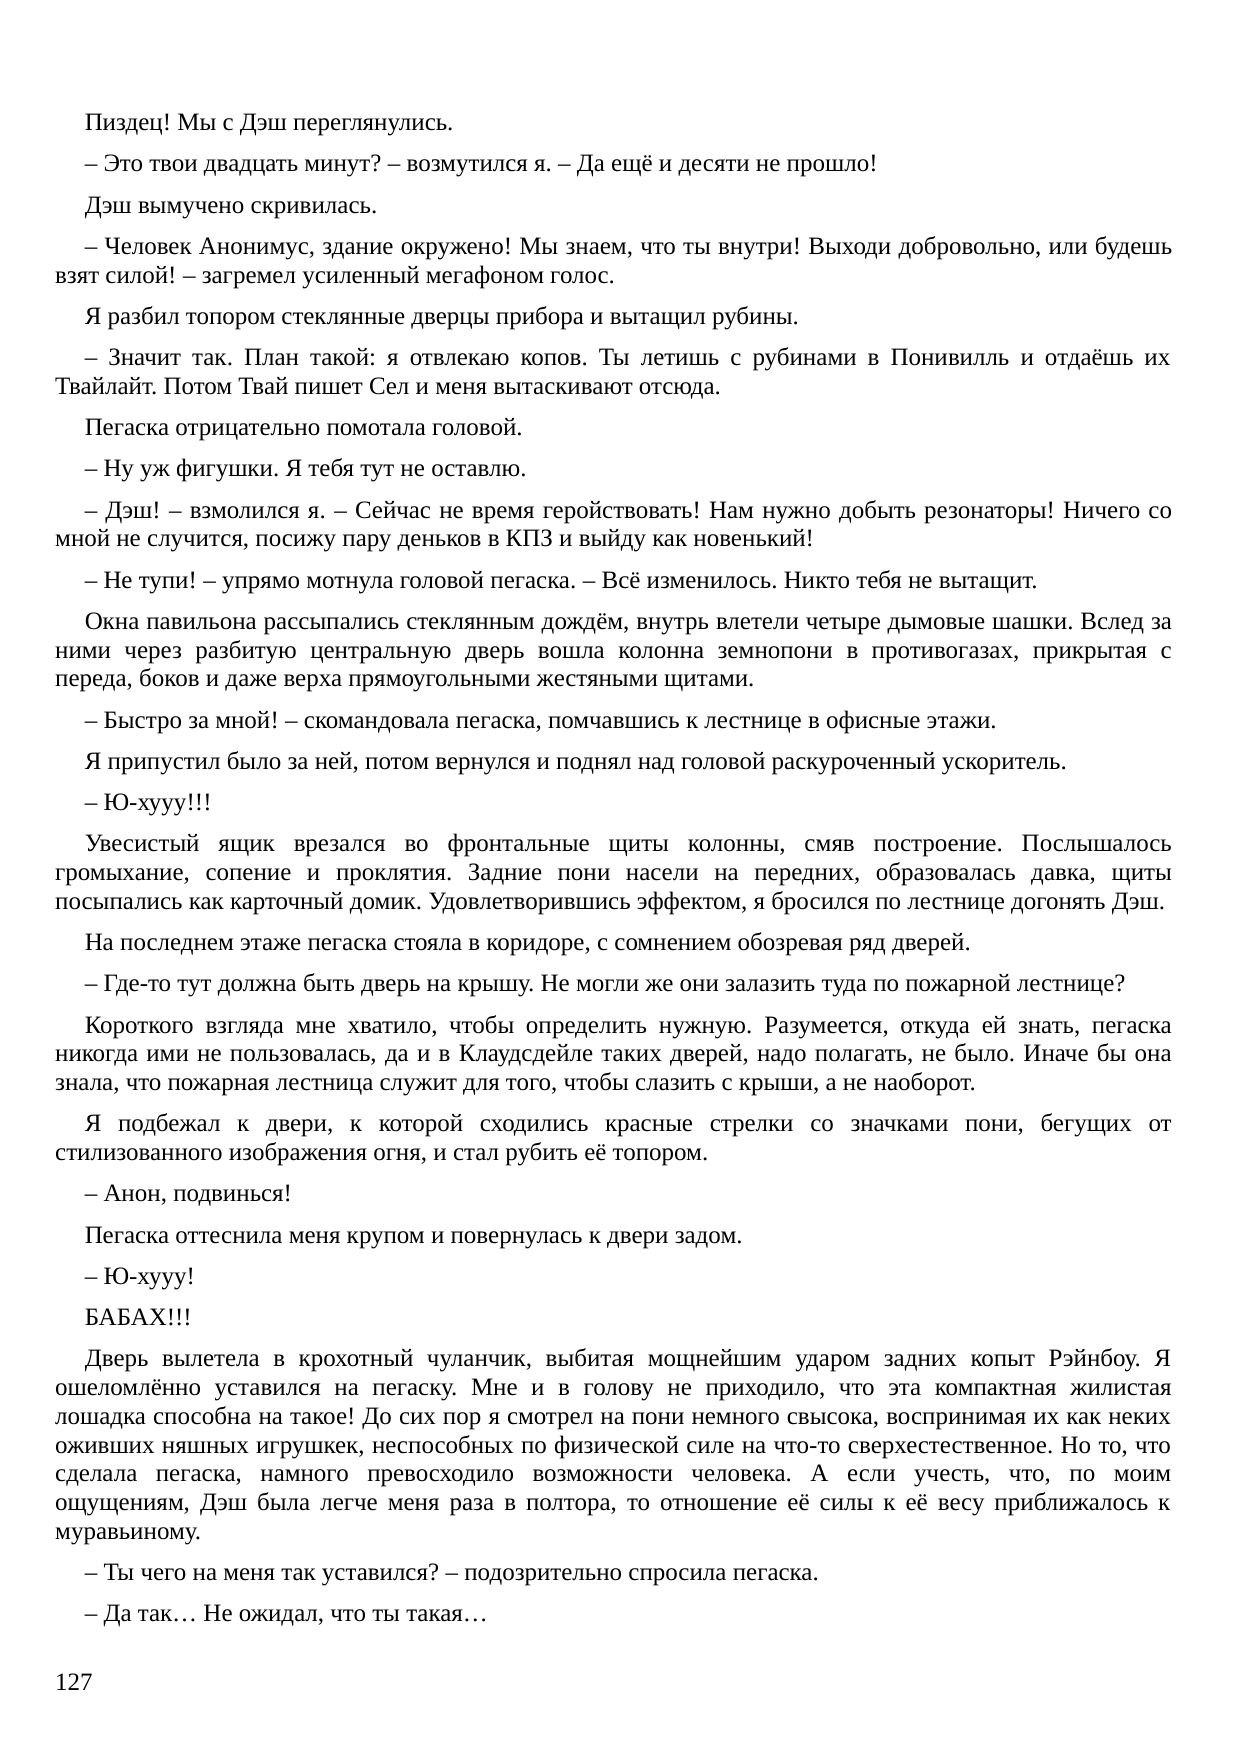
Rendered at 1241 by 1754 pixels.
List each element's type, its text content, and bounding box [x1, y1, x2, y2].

text – Не тупи! – упрямо мотнула головой пегаска. – Всё изменилось. Никто тебя не вытащит. [55, 565, 1173, 593]
text – Это твои двадцать минут? – возмутился я. – Да ещё и десяти не прошло! [55, 148, 1173, 177]
text Пегаска отрицательно помотала головой. [55, 412, 1173, 441]
text – Значит так. План такой: я отвлекаю копов. Ты летишь с рубинами в Понивилль и отдаёшь их Твайлайт. Потом Твай пишет Сел и меня вытаскивают отсюда. [55, 342, 1173, 400]
text Короткого взгляда мне хватило, чтобы определить нужную. Разумеется, откуда ей знать, пегаска никогда ими не пользовалась, да и в Клаудсдейле таких дверей, надо полагать, не было. Иначе бы она знала, что пожарная лестница служит для того, чтобы слазить с крыши, а не наоборот. [55, 1010, 1173, 1096]
text – Анон, подвинься! [55, 1178, 1173, 1207]
text – Человек Анонимус, здание окружено! Мы знаем, что ты внутри! Выходи добровольно, или будешь взят силой! – загремел усиленный мегафоном голос. [55, 231, 1173, 288]
text – Ю-хууу! [55, 1261, 1173, 1290]
text Окна павильона рассыпались стеклянным дождём, внутрь влетели четыре дымовые шашки. Вслед за ними через разбитую центральную дверь вошла колонна земнопони в противогазах, прикрытая с переда, боков и даже верха прямоугольными жестяными щитами. [55, 606, 1173, 692]
text БАБАХ!!! [55, 1302, 1173, 1331]
text Пиздец! Мы с Дэш переглянулись. [55, 107, 1173, 136]
text Дверь вылетела в крохотный чуланчик, выбитая мощнейшим ударом задних копыт Рэйнбоу. Я ошеломлённо уставился на пегаску. Мне и в голову не приходило, что эта компактная жилистая лошадка способна на такое! До сих пор я смотрел на пони немного свысока, воспринимая их как неких оживших няшных игрушкек, неспособных по физической силе на что-то сверхестественное. Но то, что сделала пегаска, намного превосходило возможности человека. А если учесть, что, по моим ощущениям, Дэш была легче меня раза в полтора, то отношение её силы к её весу приближалось к муравьиному. [55, 1343, 1173, 1545]
text – Дэш! – взмолился я. – Сейчас не время геройствовать! Нам нужно добыть резонаторы! Ничего со мной не случится, посижу пару деньков в КПЗ и выйду как новенький! [55, 495, 1173, 552]
text – Быстро за мной! – скомандовала пегаска, помчавшись к лестнице в офисные этажи. [55, 705, 1173, 733]
text Я подбежал к двери, к которой сходились красные стрелки со значками пони, бегущих от стилизованного изображения огня, и стал рубить её топором. [55, 1108, 1173, 1166]
text – Ты чего на меня так уставился? – подозрительно спросила пегаска. [55, 1557, 1173, 1586]
text – Ну уж фигушки. Я тебя тут не оставлю. [55, 453, 1173, 482]
text На последнем этаже пегаска стояла в коридоре, с сомнением обозревая ряд дверей. [55, 927, 1173, 956]
text – Ю-хууу!!! [55, 787, 1173, 816]
text Пегаска оттеснила меня крупом и повернулась к двери задом. [55, 1220, 1173, 1248]
text – Да так… Не ожидал, что ты такая… [55, 1598, 1173, 1627]
text Я разбил топором стеклянные дверцы прибора и вытащил рубины. [55, 301, 1173, 330]
text Дэш вымучено скривилась. [55, 190, 1173, 218]
text Увесистый ящик врезался во фронтальные щиты колонны, смяв построение. Послышалось громыхание, сопение и проклятия. Задние пони насели на передних, образовалась давка, щиты посыпались как карточный домик. Удовлетворившись эффектом, я бросился по лестнице догонять Дэш. [55, 828, 1173, 915]
text – Где-то тут должна быть дверь на крышу. Не могли же они залазить туда по пожарной лестнице? [55, 968, 1173, 997]
text Я припустил было за ней, потом вернулся и поднял над головой раскуроченный ускоритель. [55, 746, 1173, 775]
